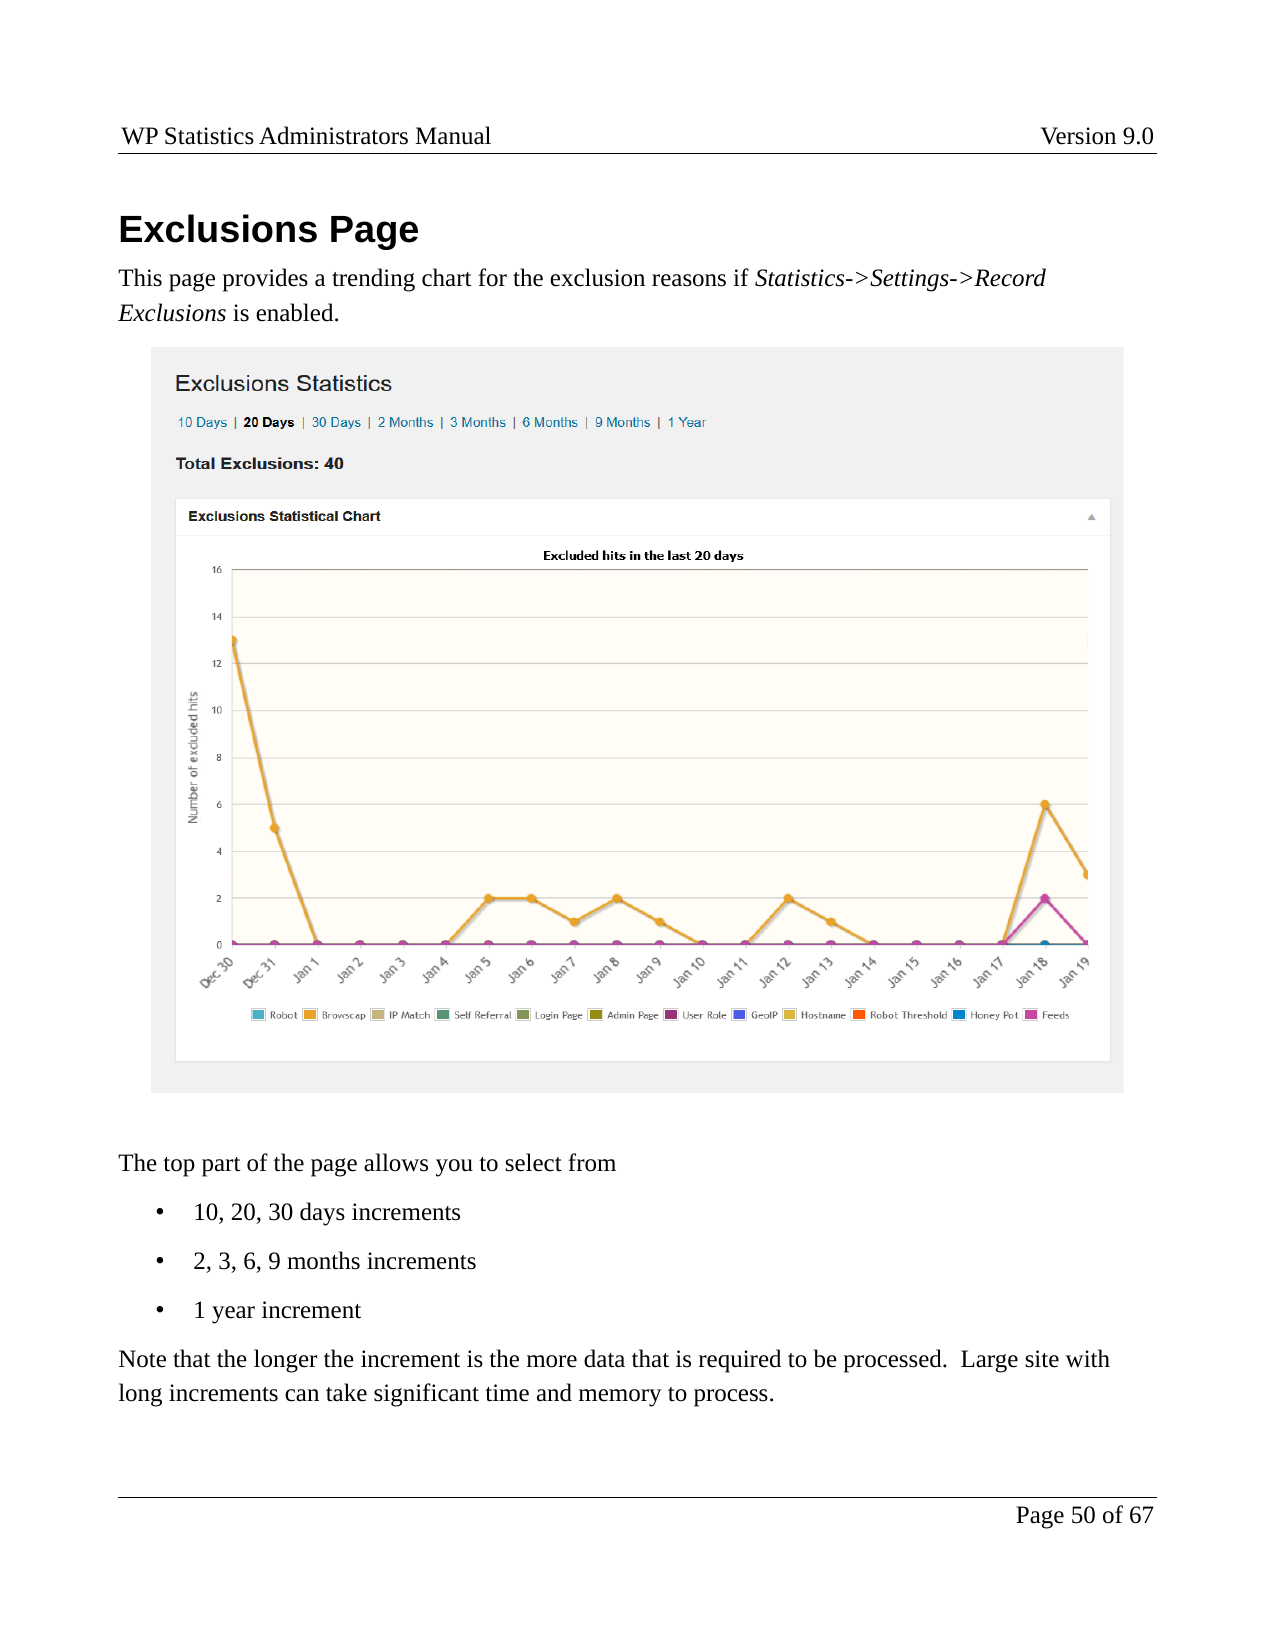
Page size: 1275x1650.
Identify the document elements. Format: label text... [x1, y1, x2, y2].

text This page provides a trending chart for the exclusion reasons if Statistics->Settings->Record Exclusions is enabled. [118, 263, 1157, 327]
list 10, 20, 30 days increments [156, 1197, 1157, 1226]
subtitle Exclusions Page [118, 207, 1157, 251]
list 2, 3, 6, 9 months increments [156, 1246, 1157, 1275]
picture [151, 347, 1124, 1093]
text Note that the longer the increment is the more data that is required to be processed. Large site with long increments can take significant time and memory to process. [118, 1344, 1157, 1407]
text The top part of the page allows you to select from [118, 1148, 1157, 1177]
list 1 year increment [156, 1295, 1157, 1324]
